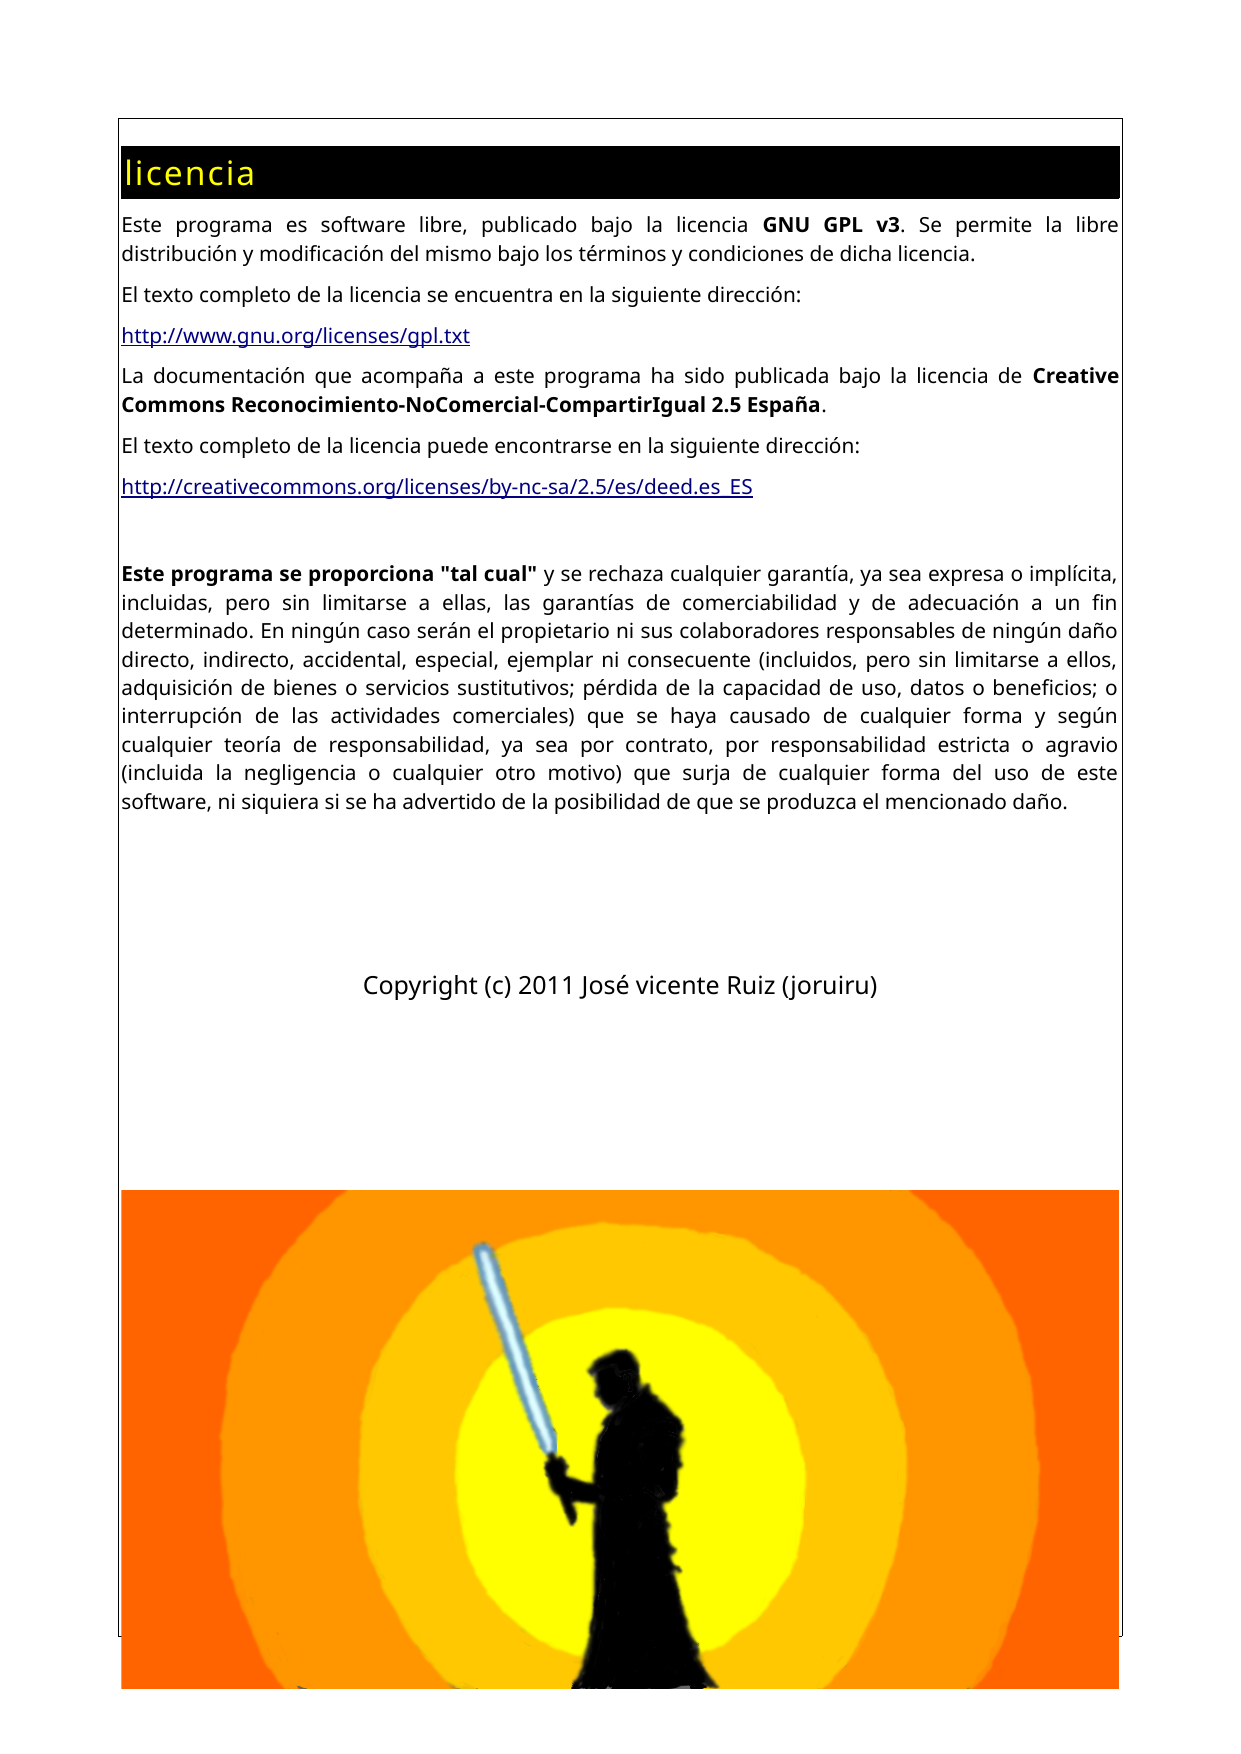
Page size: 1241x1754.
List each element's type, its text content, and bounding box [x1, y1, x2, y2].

text El texto completo de la licencia se encuentra en la siguiente dirección: [121, 280, 1119, 308]
picture [121, 1190, 1119, 1689]
text El texto completo de la licencia puede encontrarse en la siguiente dirección: [121, 431, 1119, 459]
text Este programa se proporciona "tal cual" y se rechaza cualquier garantía, ya sea expresa o implícita, incluidas, pero sin limitarse a ellas, las garantías de comerciabilidad y de adecuación a un fin determinado. En ningún caso serán el propietario ni sus colaboradores responsables de ningún daño directo, indirecto, accidental, especial, ejemplar ni consecuente (incluidos, pero sin limitarse a ellos, adquisición de bienes o servicios sustitutivos; pérdida de la capacidad de uso, datos o beneficios; o interrupción de las actividades comerciales) que se haya causado de cualquier forma y según cualquier teoría de responsabilidad, ya sea por contrato, por responsabilidad estricta o agravio (incluida la negligencia o cualquier otro motivo) que surja de cualquier forma del uso de este software, ni siquiera si se ha advertido de la posibilidad de que se produzca el mencionado daño. [121, 559, 1119, 815]
text Copyright (c) 2011 José vicente Ruiz (joruiru) [121, 968, 1119, 1002]
text La documentación que acompaña a este programa ha sido publicada bajo la licencia de Creative Commons Reconocimiento-NoComercial-CompartirIgual 2.5 España. [121, 362, 1119, 418]
subtitle licencia [122, 147, 1119, 198]
text http://www.gnu.org/licenses/gpl.txt [121, 321, 1119, 349]
text http://creativecommons.org/licenses/by-nc-sa/2.5/es/deed.es_ES [121, 472, 1119, 500]
text Este programa es software libre, publicado bajo la licencia GNU GPL v3. Se permite la libre distribución y modificación del mismo bajo los términos y condiciones de dicha licencia. [121, 210, 1119, 267]
